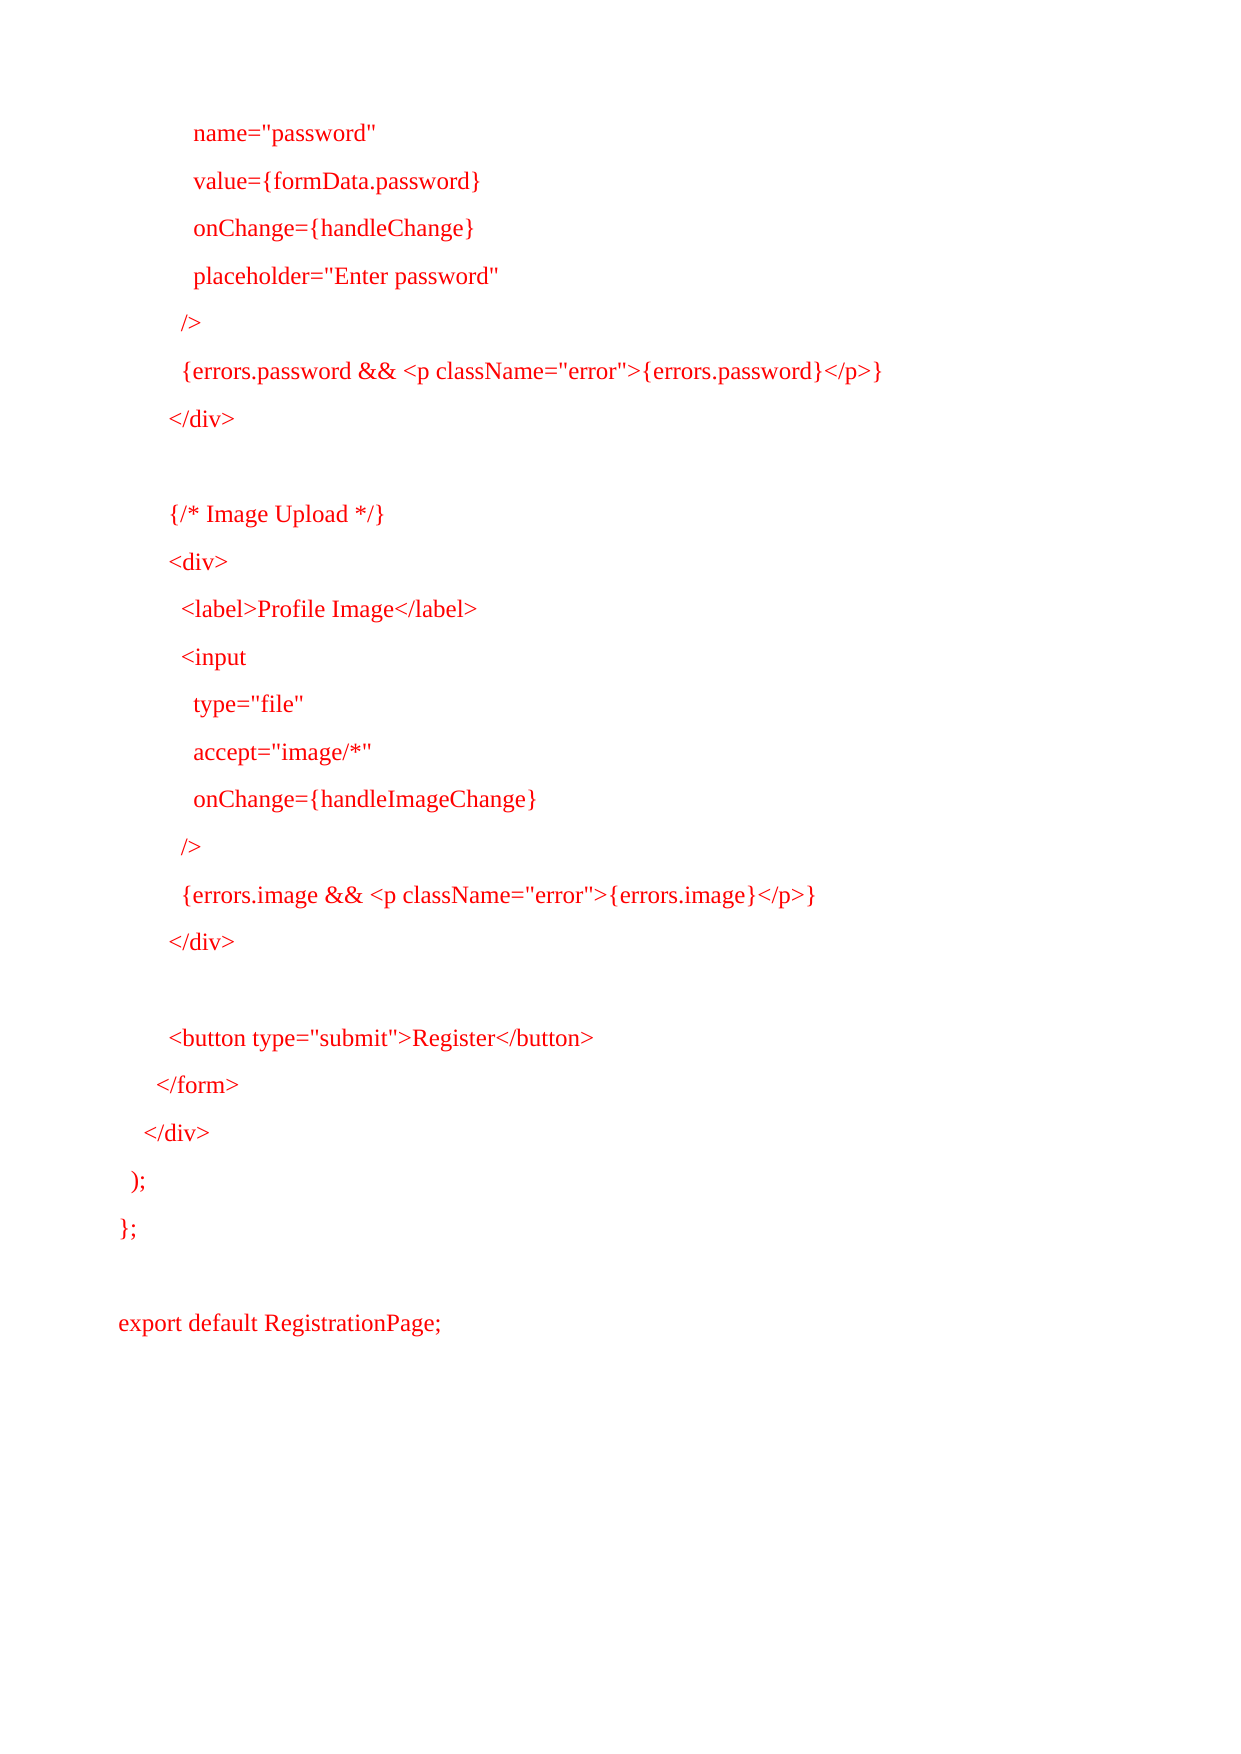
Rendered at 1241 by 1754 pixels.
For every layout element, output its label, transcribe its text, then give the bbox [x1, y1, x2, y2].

text value={formData.password} [118, 166, 1122, 194]
text </div> [118, 927, 1122, 956]
text placeholder="Enter password" [118, 261, 1122, 290]
text ); [118, 1165, 1122, 1194]
text <label>Profile Image</label> [118, 594, 1122, 623]
text }; [118, 1213, 1122, 1242]
text export default RegistrationPage; [118, 1308, 1122, 1337]
text /> [118, 832, 1122, 861]
text /> [118, 308, 1122, 337]
text <input [118, 642, 1122, 671]
text accept="image/*" [118, 737, 1122, 766]
text type="file" [118, 689, 1122, 718]
text </div> [118, 404, 1122, 432]
text </div> [118, 1118, 1122, 1147]
text {errors.image && <p className="error">{errors.image}</p>} [118, 880, 1122, 908]
text <button type="submit">Register</button> [118, 1023, 1122, 1051]
text onChange={handleChange} [118, 213, 1122, 242]
text {errors.password && <p className="error">{errors.password}</p>} [118, 356, 1122, 385]
text name="password" [118, 118, 1122, 147]
text onChange={handleImageChange} [118, 784, 1122, 813]
text {/* Image Upload */} [118, 499, 1122, 528]
text </form> [118, 1070, 1122, 1099]
text <div> [118, 547, 1122, 575]
